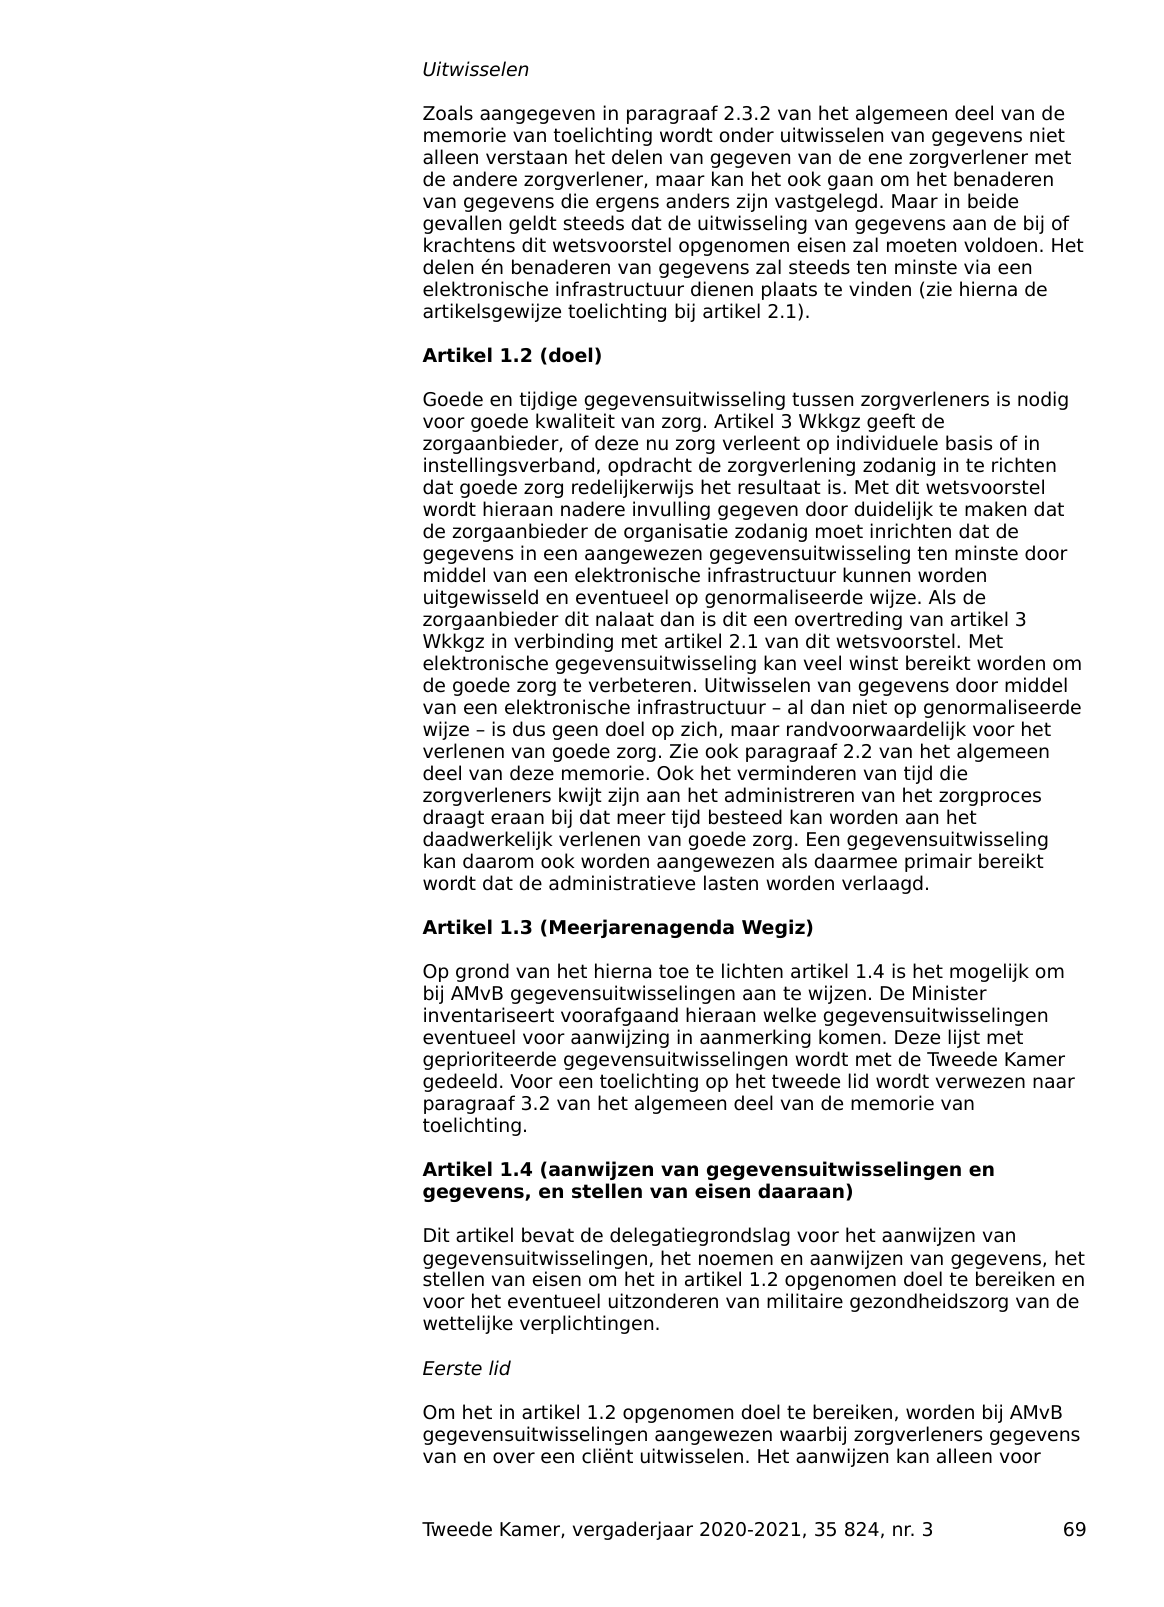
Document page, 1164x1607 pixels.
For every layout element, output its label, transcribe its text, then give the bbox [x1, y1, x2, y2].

text Om het in artikel 1.2 opgenomen doel te bereiken, worden bij AMvB gegevensuitwisselingen aangewezen waarbij zorgverleners gegevens van en over een cliënt uitwisselen. Het aanwijzen kan alleen voor [422, 1402, 1087, 1468]
text Goede en tijdige gegevensuitwisseling tussen zorgverleners is nodig voor goede kwaliteit van zorg. Artikel 3 Wkkgz geeft de zorgaanbieder, of deze nu zorg verleent op individuele basis of in instellingsverband, opdracht de zorgverlening zodanig in te richten dat goede zorg redelijkerwijs het resultaat is. Met dit wetsvoorstel wordt hieraan nadere invulling gegeven door duidelijk te maken dat de zorgaanbieder de organisatie zodanig moet inrichten dat de gegevens in een aangewezen gegevensuitwisseling ten minste door middel van een elektronische infrastructuur kunnen worden uitgewisseld en eventueel op genormaliseerde wijze. Als de zorgaanbieder dit nalaat dan is dit een overtreding van artikel 3 Wkkgz in verbinding met artikel 2.1 van dit wetsvoorstel. Met elektronische gegevensuitwisseling kan veel winst bereikt worden om de goede zorg te verbeteren. Uitwisselen van gegevens door middel van een elektronische infrastructuur – al dan niet op genormaliseerde wijze – is dus geen doel op zich, maar randvoorwaardelijk voor het verlenen van goede zorg. Zie ook paragraaf 2.2 van het algemeen deel van deze memorie. Ook het verminderen van tijd die zorgverleners kwijt zijn aan het administreren van het zorgproces draagt eraan bij dat meer tijd besteed kan worden aan het daadwerkelijk verlenen van goede zorg. Een gegevensuitwisseling kan daarom ook worden aangewezen als daarmee primair bereikt wordt dat de administratieve lasten worden verlaagd. [422, 389, 1087, 895]
subtitle Uitwisselen [422, 59, 1087, 81]
text Dit artikel bevat de delegatiegrondslag voor het aanwijzen van gegevensuitwisselingen, het noemen en aanwijzen van gegevens, het stellen van eisen om het in artikel 1.2 opgenomen doel te bereiken en voor het eventueel uitzonderen van militaire gezondheidszorg van de wettelijke verplichtingen. [422, 1225, 1087, 1335]
subtitle Artikel 1.3 (Meerjarenagenda Wegiz) [422, 917, 1087, 939]
subtitle Artikel 1.4 (aanwijzen van gegevensuitwisselingen en gegevens, en stellen van eisen daaraan) [422, 1159, 1087, 1203]
text Op grond van het hierna toe te lichten artikel 1.4 is het mogelijk om bij AMvB gegevensuitwisselingen aan te wijzen. De Minister inventariseert voorafgaand hieraan welke gegevensuitwisselingen eventueel voor aanwijzing in aanmerking komen. Deze lijst met geprioriteerde gegevensuitwisselingen wordt met de Tweede Kamer gedeeld. Voor een toelichting op het tweede lid wordt verwezen naar paragraaf 3.2 van het algemeen deel van de memorie van toelichting. [422, 961, 1087, 1137]
text Zoals aangegeven in paragraaf 2.3.2 van het algemeen deel van de memorie van toelichting wordt onder uitwisselen van gegevens niet alleen verstaan het delen van gegeven van de ene zorgverlener met de andere zorgverlener, maar kan het ook gaan om het benaderen van gegevens die ergens anders zijn vastgelegd. Maar in beide gevallen geldt steeds dat de uitwisseling van gegevens aan de bij of krachtens dit wetsvoorstel opgenomen eisen zal moeten voldoen. Het delen én benaderen van gegevens zal steeds ten minste via een elektronische infrastructuur dienen plaats te vinden (zie hierna de artikelsgewijze toelichting bij artikel 2.1). [422, 103, 1087, 323]
subtitle Eerste lid [422, 1357, 1087, 1379]
subtitle Artikel 1.2 (doel) [422, 345, 1087, 367]
